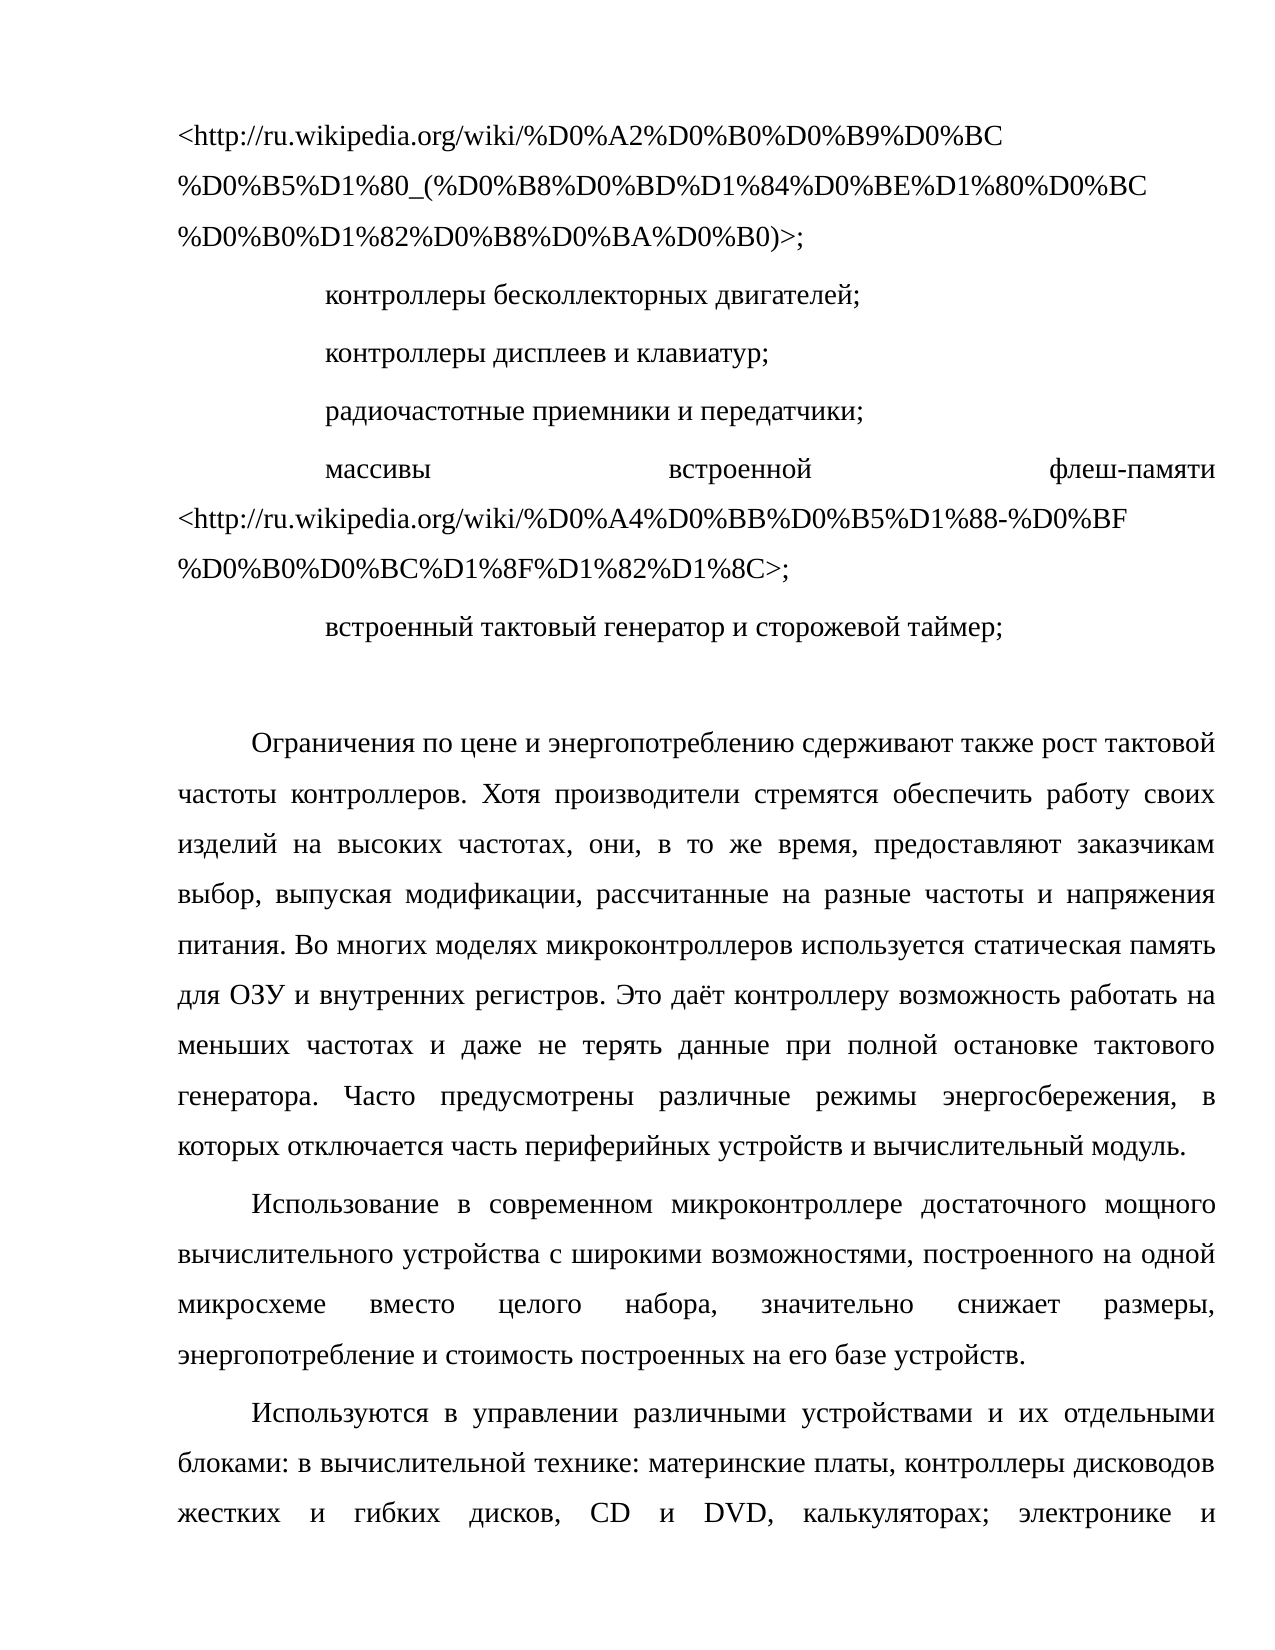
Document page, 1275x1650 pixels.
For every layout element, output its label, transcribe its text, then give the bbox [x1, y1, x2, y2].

text микроконтроллер датчик сигнал присутствие [177, 667, 1216, 701]
text  контроллеры дисплеев и клавиатур; [177, 335, 1216, 368]
text Использование в современном микроконтроллере достаточного мощного вычислительного устройства с широкими возможностями, построенного на одной микросхеме вместо целого набора, значительно снижает размеры, энергопотребление и стоимость построенных на его базе устройств. [177, 1186, 1216, 1371]
text Ограничения по цене и энергопотреблению сдерживают также рост тактовой частоты контроллеров. Хотя производители стремятся обеспечить работу своих изделий на высоких частотах, они, в то же время, предоставляют заказчикам выбор, выпуская модификации, рассчитанные на разные частоты и напряжения питания. Во многих моделях микроконтроллеров используется статическая память для ОЗУ и внутренних регистров. Это даёт контроллеру возможность работать на меньших частотах и даже не терять данные при полной остановке тактового генератора. Часто предусмотрены различные режимы энергосбережения, в которых отключается часть периферийных устройств и вычислительный модуль. [177, 726, 1216, 1162]
text Используются в управлении различными устройствами и их отдельными блоками: в вычислительной технике: материнские платы, контроллеры дисководов жестких и гибких дисков, CD и DVD, калькуляторах; электронике и [177, 1395, 1216, 1529]
text  радиочастотные приемники и передатчики; [177, 393, 1216, 426]
text  контроллеры бесколлекторных двигателей; [177, 277, 1216, 310]
text  массивы встроенной флеш-памяти <http://ru.wikipedia.org/wiki/%D0%A4%D0%BB%D0%B5%D1%88-%D0%BF%D0%B0%D0%BC%D1%8F%D1%82%D1%8C>; [177, 451, 1216, 585]
text <http://ru.wikipedia.org/wiki/%D0%A2%D0%B0%D0%B9%D0%BC%D0%B5%D1%80_(%D0%B8%D0%BD%D1%84%D0%BE%D1%80%D0%BC%D0%B0%D1%82%D0%B8%D0%BA%D0%B0)>; [177, 118, 1216, 252]
text  встроенный тактовый генератор и сторожевой таймер; [177, 609, 1216, 643]
